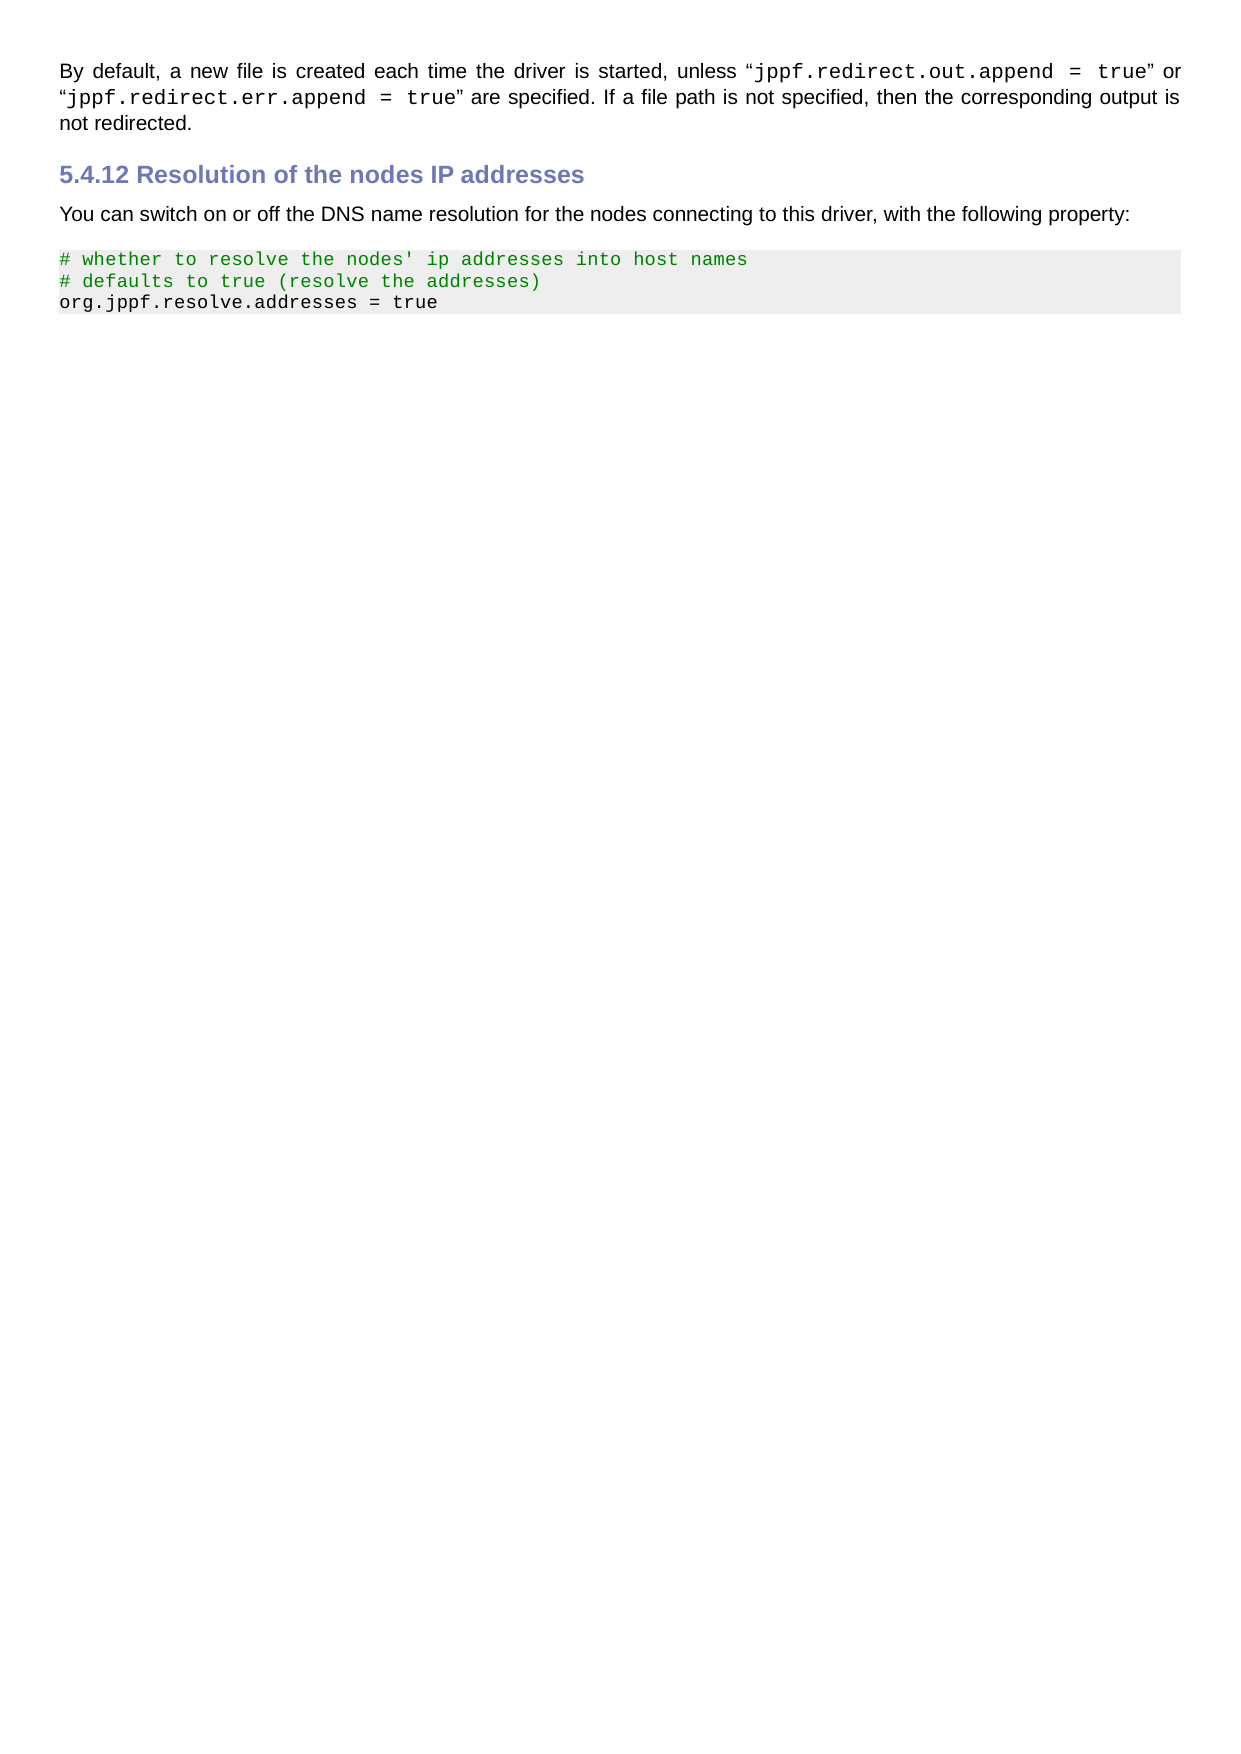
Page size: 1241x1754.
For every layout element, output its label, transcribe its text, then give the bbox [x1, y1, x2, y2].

subtitle Resolution of the nodes IP addresses [59, 160, 1181, 189]
text org.jppf.resolve.addresses = true [59, 293, 1181, 314]
text # whether to resolve the nodes' ip addresses into host names [59, 250, 1181, 271]
text # defaults to true (resolve the addresses) [59, 271, 1181, 293]
text You can switch on or off the DNS name resolution for the nodes connecting to this driver, with the following property: [59, 202, 1181, 226]
text By default, a new file is created each time the driver is started, unless “jppf.redirect.out.append = true” or “jppf.redirect.err.append = true” are specified. If a file path is not specified, then the corresponding output is not redirected. [59, 59, 1181, 135]
